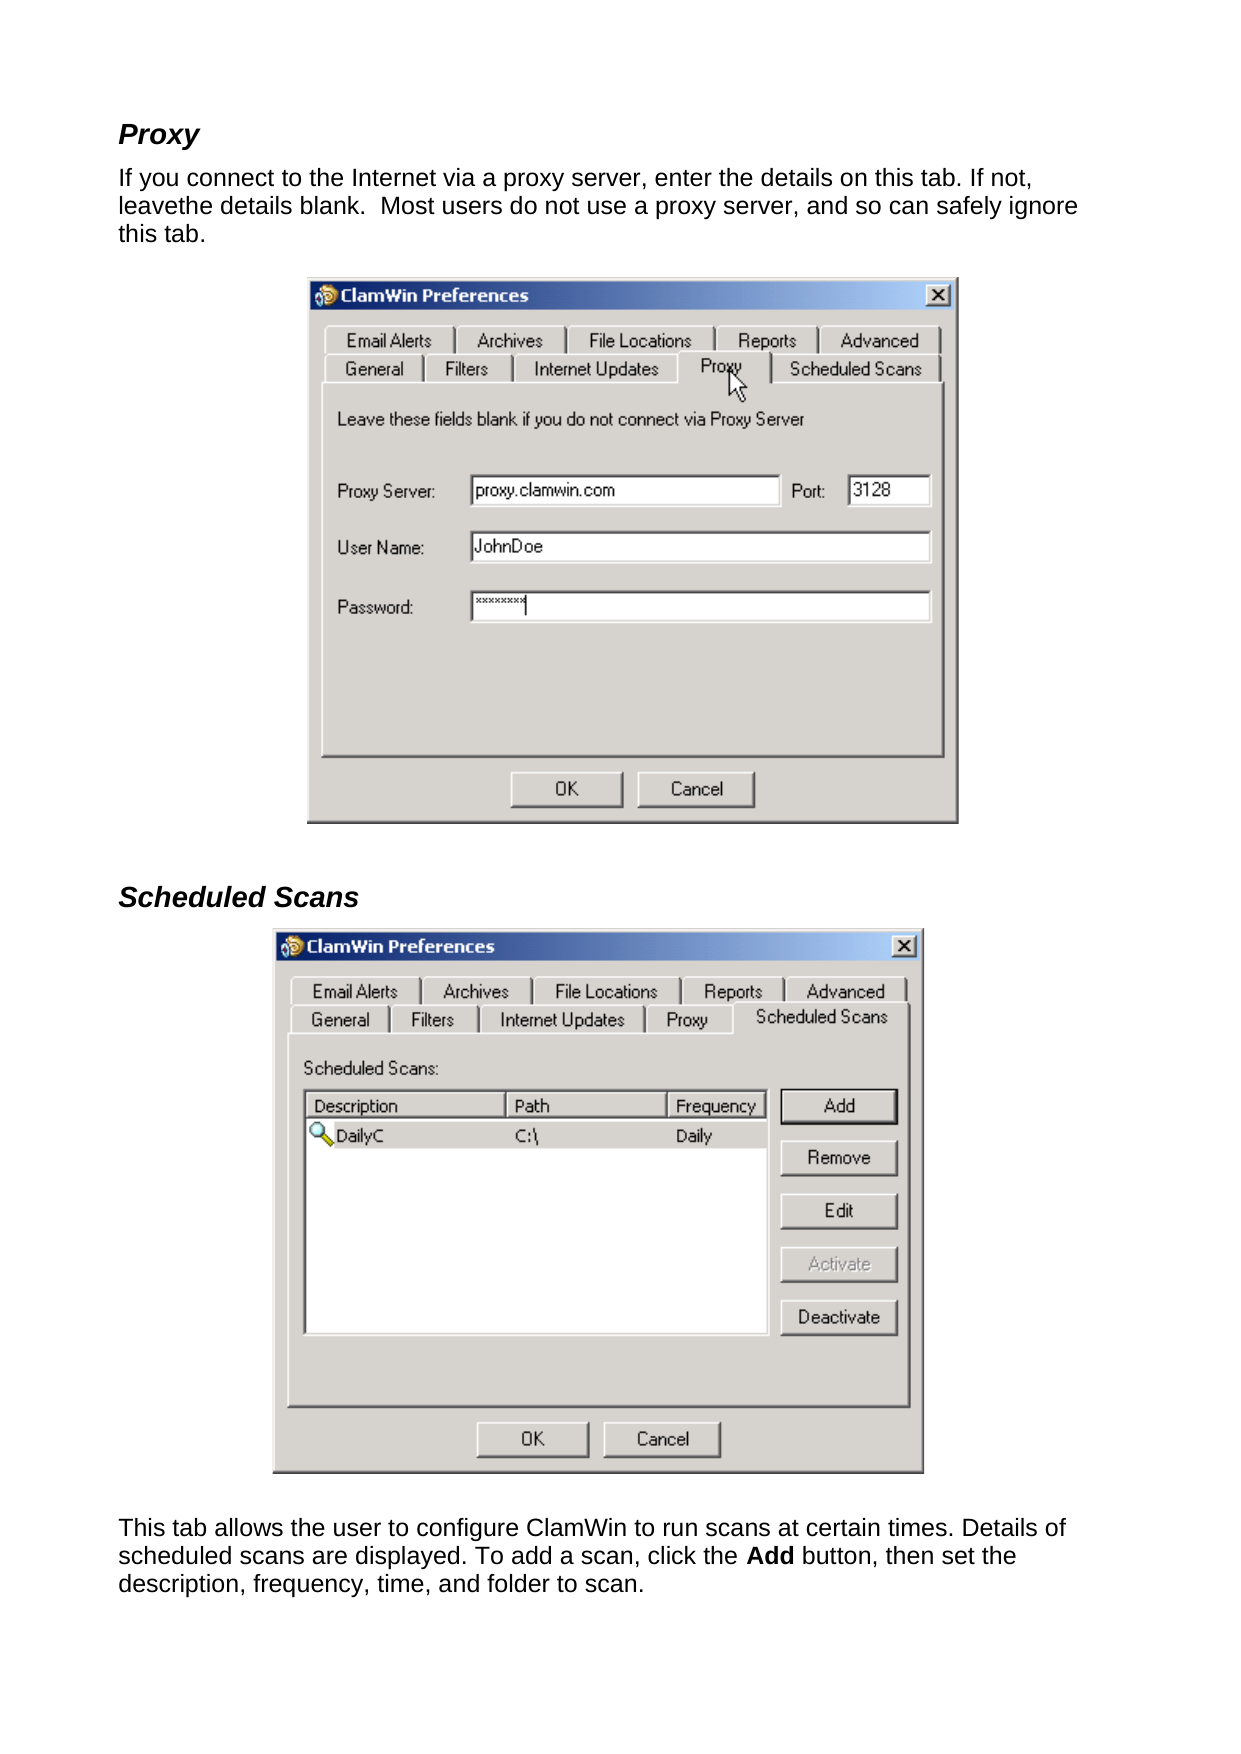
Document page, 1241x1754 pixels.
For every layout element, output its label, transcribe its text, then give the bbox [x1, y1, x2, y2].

picture [272, 928, 925, 1474]
text If you connect to the Internet via a proxy server, enter the details on this tab. If not, leavethe details blank. Most users do not use a proxy server, and so can safely ignore this tab. [118, 163, 1122, 247]
subtitle Scheduled Scans [118, 881, 1122, 914]
subtitle Proxy [118, 118, 1122, 151]
picture [307, 277, 959, 824]
text This tab allows the user to configure ClamWin to run scans at certain times. Details of scheduled scans are displayed. To add a scan, click the Add button, then set the description, frequency, time, and folder to scan. [118, 1514, 1122, 1598]
